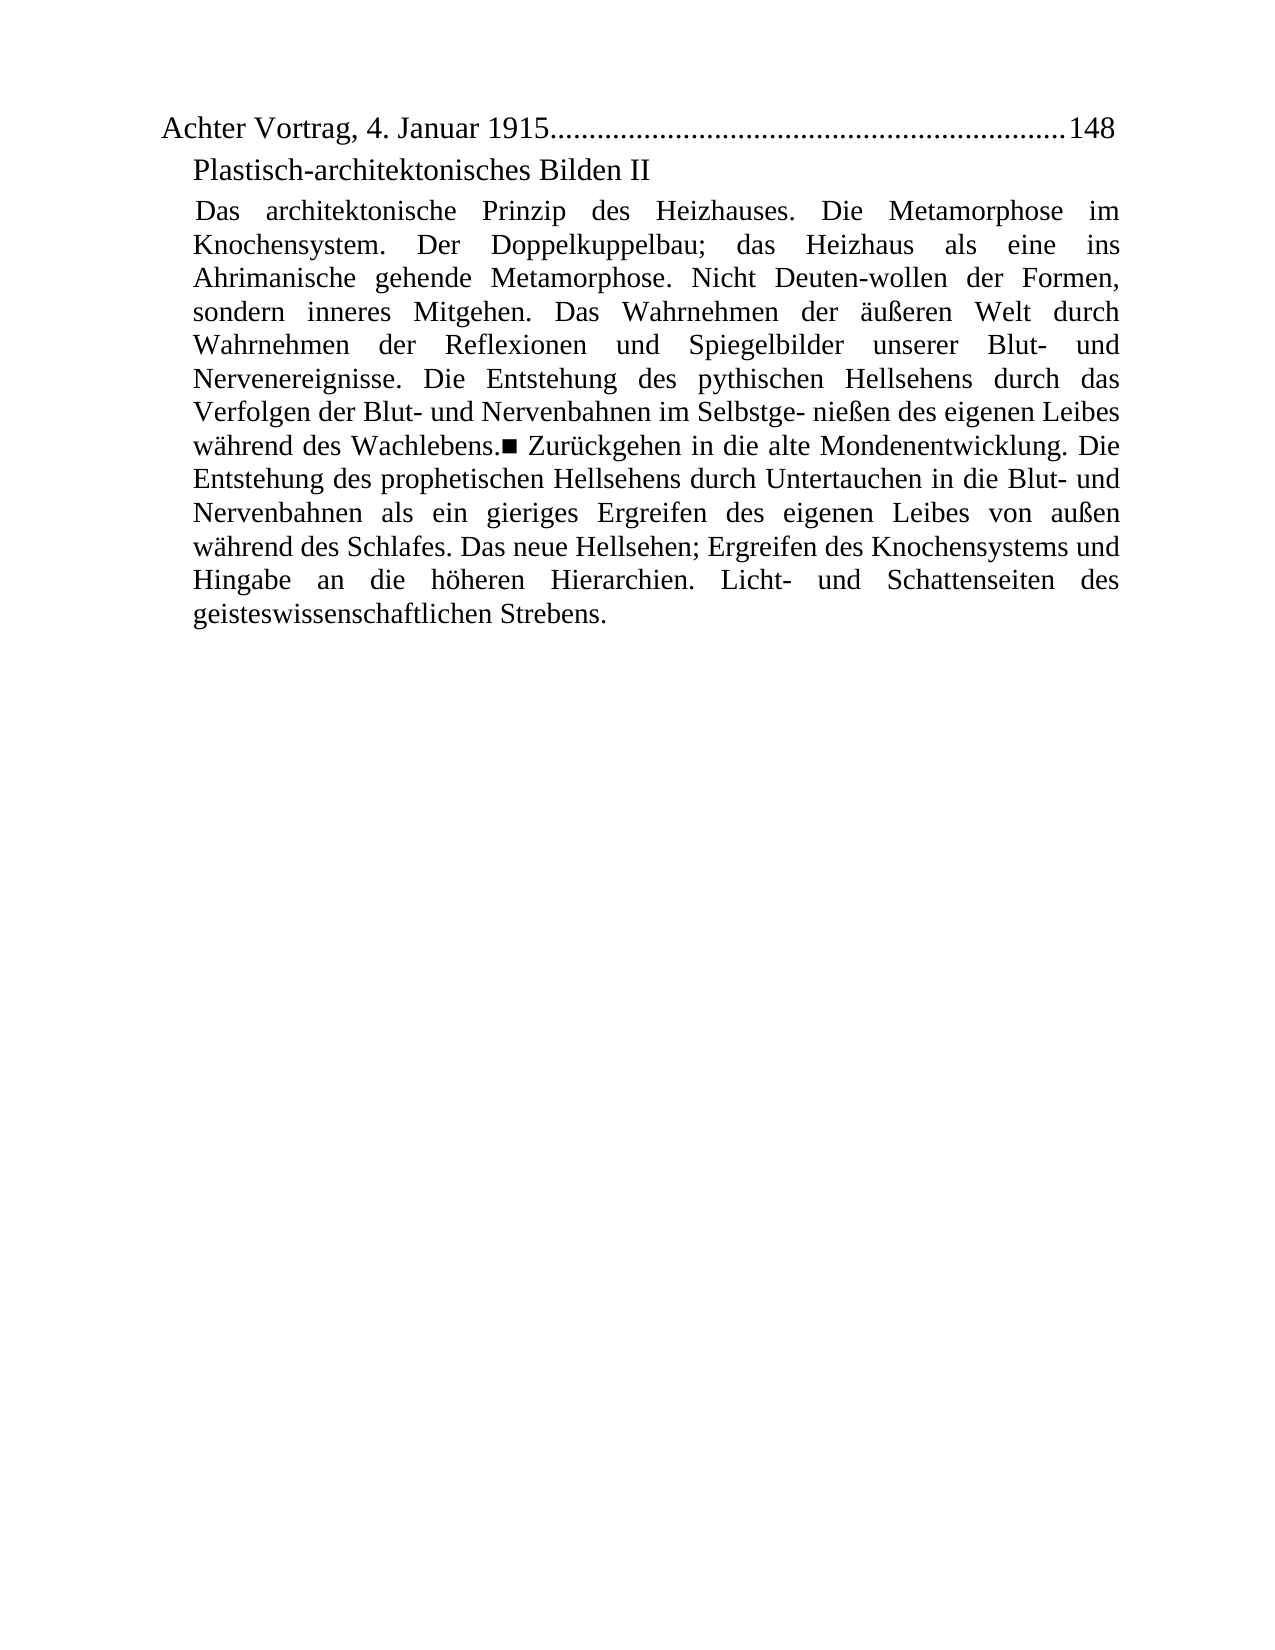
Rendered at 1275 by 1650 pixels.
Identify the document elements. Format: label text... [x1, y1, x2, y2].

text Plastisch-architektonisches Bilden II [155, 151, 1121, 187]
text Das architektonische Prinzip des Heizhauses. Die Metamorphose im Knochensystem. Der Doppelkuppelbau; das Heizhaus als eine ins Ahrimanische gehende Metamorphose. Nicht Deuten-wollen der Formen, sondern inneres Mitgehen. Das Wahrnehmen der äußeren Welt durch Wahrnehmen der Reflexionen und Spiegelbilder unserer Blut- und Nervenereignisse. Die Entstehung des pythischen Hellsehens durch das Verfolgen der Blut- und Nervenbahnen im Selbstge- nießen des eigenen Leibes während des Wachlebens.■ Zurückgehen in die alte Mondenentwicklung. Die Entstehung des prophetischen Hellsehens durch Untertauchen in die Blut- und Nervenbahnen als ein gieriges Ergreifen des eigenen Leibes von außen während des Schlafes. Das neue Hellsehen; Ergreifen des Knochensystems und Hingabe an die höheren Hierarchien. Licht- und Schattenseiten des geisteswissenschaftlichen Strebens. [193, 193, 1121, 629]
text Achter Vortrag, 4. Januar 1915 148 [155, 109, 1121, 145]
